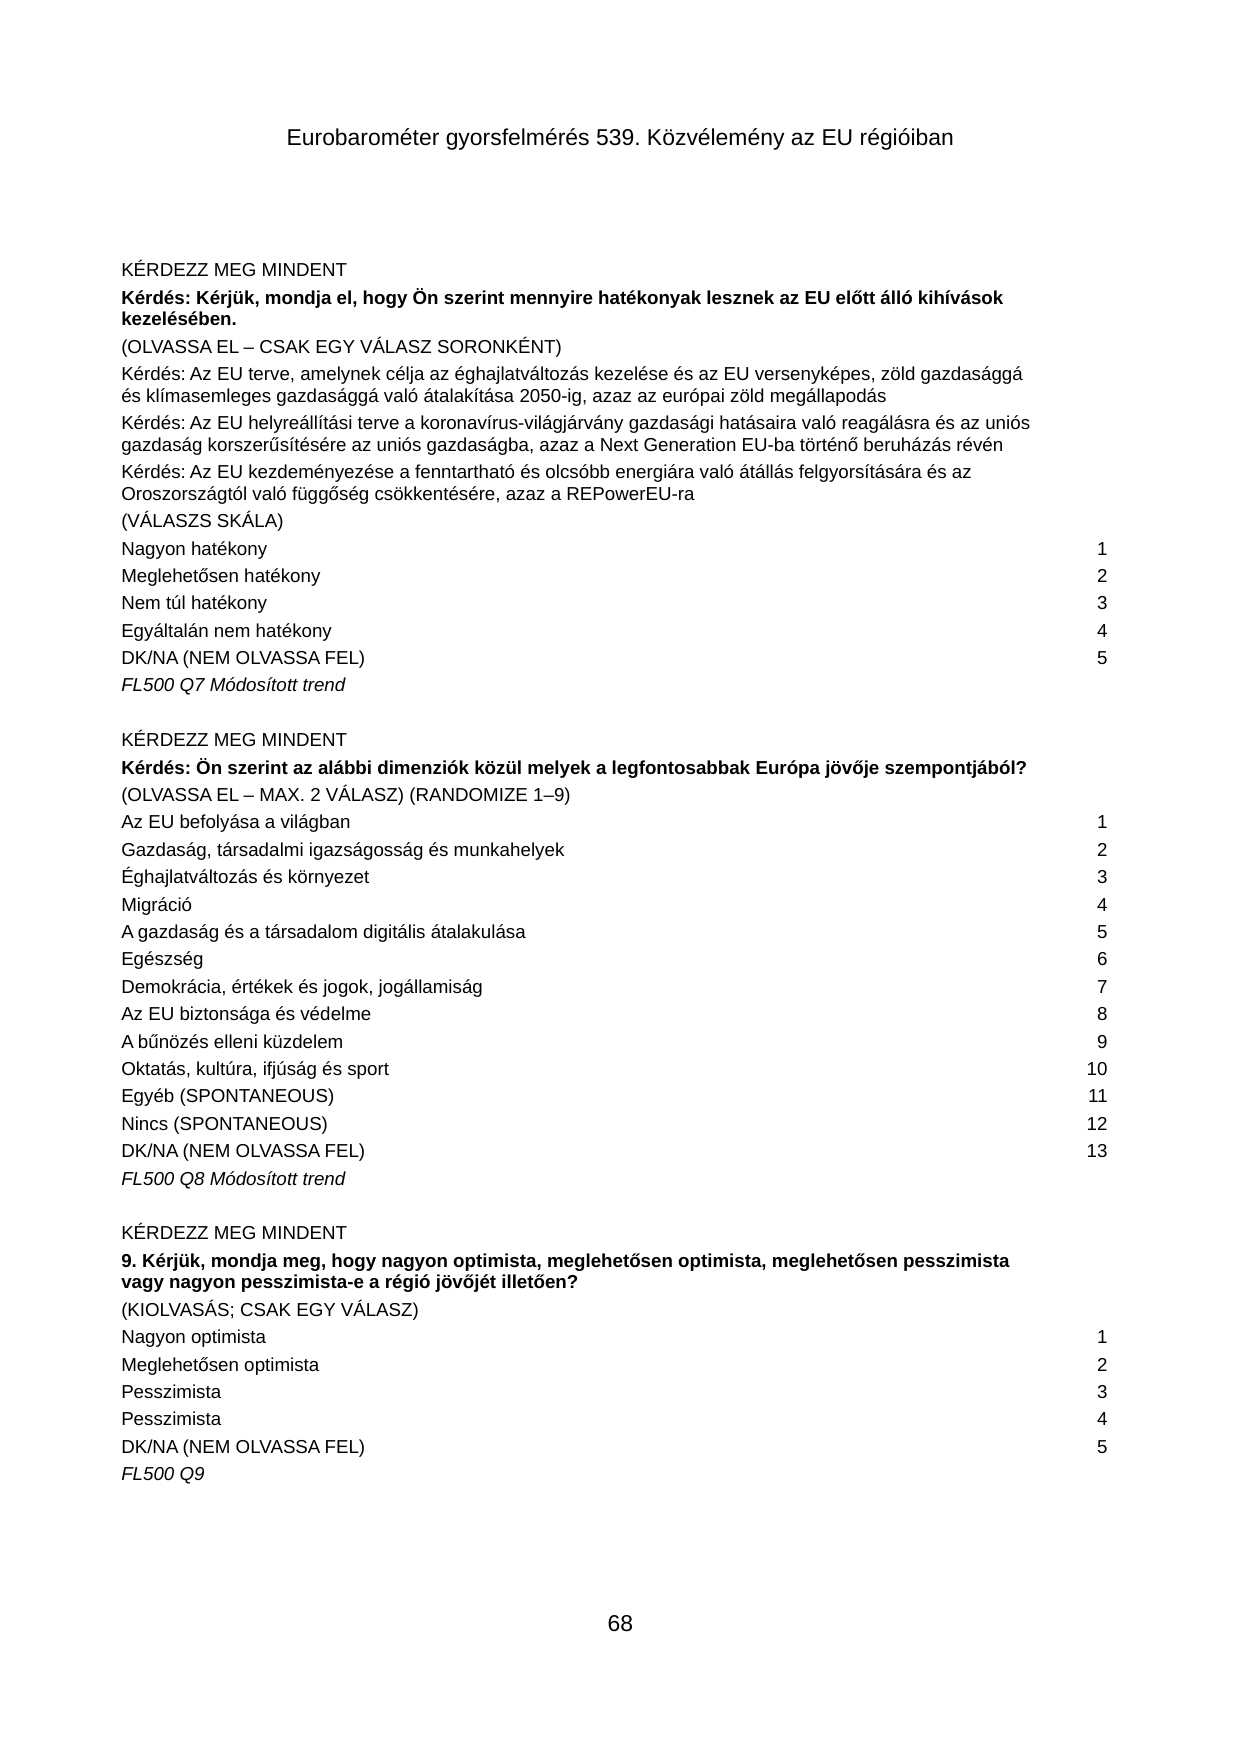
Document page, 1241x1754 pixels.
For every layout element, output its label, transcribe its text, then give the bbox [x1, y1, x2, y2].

table_cell [1045, 726, 1110, 753]
table_cell [1045, 699, 1110, 726]
table_cell 1 [1045, 1323, 1110, 1350]
table_cell 6 [1045, 945, 1110, 973]
table_cell 4 [1045, 617, 1110, 644]
table_cell Kérdés: Kérjük, mondja el, hogy Ön szerint mennyire hatékonyak lesznek az EU előtt álló kihívások kezelésében. [118, 284, 1045, 333]
table_cell Az EU biztonsága és védelme [118, 1000, 1045, 1027]
table_cell KÉRDEZZ MEG MINDENT [118, 1219, 1045, 1247]
table_cell [1045, 284, 1110, 333]
table_cell [1045, 507, 1110, 534]
table_cell Kérdés: Ön szerint az alábbi dimenziók közül melyek a legfontosabbak Európa jövője szempontjából? [118, 754, 1045, 781]
table_cell 9. Kérjük, mondja meg, hogy nagyon optimista, meglehetősen optimista, meglehetősen pesszimista vagy nagyon pesszimista-e a régió jövőjét illetően? [118, 1247, 1045, 1296]
table_cell (VÁLASZS SKÁLA) [118, 507, 1045, 534]
table_cell FL500 Q9 [118, 1460, 1045, 1487]
table_cell 12 [1045, 1110, 1110, 1137]
table_cell Nincs (SPONTANEOUS) [118, 1110, 1045, 1137]
table_cell [1045, 1165, 1110, 1192]
table_cell Meglehetősen optimista [118, 1350, 1045, 1378]
table_cell 5 [1045, 918, 1110, 945]
table_cell 2 [1045, 836, 1110, 863]
table_cell [1045, 781, 1110, 808]
table_cell Migráció [118, 891, 1045, 918]
table_cell Gazdaság, társadalmi igazságosság és munkahelyek [118, 836, 1045, 863]
table_cell DK/NA (NEM OLVASSA FEL) [118, 1137, 1045, 1164]
table_cell DK/NA (NEM OLVASSA FEL) [118, 644, 1045, 671]
table_cell 8 [1045, 1000, 1110, 1027]
table_header [1045, 256, 1110, 284]
table_cell [1045, 1296, 1110, 1323]
table_cell A bűnözés elleni küzdelem [118, 1028, 1045, 1055]
table_cell 7 [1045, 973, 1110, 1000]
table_cell 9 [1045, 1028, 1110, 1055]
table_cell 4 [1045, 1405, 1110, 1433]
table_cell Pesszimista [118, 1405, 1045, 1433]
table_cell (OLVASSA EL – CSAK EGY VÁLASZ SORONKÉNT) [118, 333, 1045, 360]
table_cell Az EU befolyása a világban [118, 808, 1045, 836]
table_cell [1045, 333, 1110, 360]
table_cell Egyáltalán nem hatékony [118, 617, 1045, 644]
table_cell 3 [1045, 863, 1110, 891]
table_cell 3 [1045, 589, 1110, 617]
table_cell KÉRDEZZ MEG MINDENT [118, 726, 1045, 753]
table_cell 3 [1045, 1378, 1110, 1405]
table_cell Nagyon optimista [118, 1323, 1045, 1350]
table_header KÉRDEZZ MEG MINDENT [118, 256, 1045, 284]
table_cell 1 [1045, 808, 1110, 836]
table_cell Pesszimista [118, 1378, 1045, 1405]
table_cell DK/NA (NEM OLVASSA FEL) [118, 1433, 1045, 1460]
table_cell [1045, 1247, 1110, 1296]
table_cell Éghajlatváltozás és környezet [118, 863, 1045, 891]
table_cell (KIOLVASÁS; CSAK EGY VÁLASZ) [118, 1296, 1045, 1323]
table_cell Egészség [118, 945, 1045, 973]
table_cell 2 [1045, 1350, 1110, 1378]
table_cell 4 [1045, 891, 1110, 918]
table_cell [1045, 1192, 1110, 1219]
table_cell 5 [1045, 644, 1110, 671]
table_cell Demokrácia, értékek és jogok, jogállamiság [118, 973, 1045, 1000]
table_cell Kérdés: Az EU kezdeményezése a fenntartható és olcsóbb energiára való átállás felgyorsítására és az Oroszországtól való függőség csökkentésére, azaz a REPowerEU-ra [118, 458, 1045, 507]
table_cell [1045, 458, 1110, 507]
table_cell Kérdés: Az EU terve, amelynek célja az éghajlatváltozás kezelése és az EU versenyképes, zöld gazdasággá és klímasemleges gazdasággá való átalakítása 2050-ig, azaz az európai zöld megállapodás [118, 360, 1045, 409]
table_cell Nagyon hatékony [118, 534, 1045, 562]
table_cell [1045, 360, 1110, 409]
table_cell 10 [1045, 1055, 1110, 1082]
table_cell A gazdaság és a társadalom digitális átalakulása [118, 918, 1045, 945]
table_cell [1045, 1460, 1110, 1487]
table_cell Nem túl hatékony [118, 589, 1045, 617]
table_cell [118, 699, 1045, 726]
table_cell [1045, 1219, 1110, 1247]
table_cell 11 [1045, 1082, 1110, 1110]
table_cell [118, 1192, 1045, 1219]
table_cell 5 [1045, 1433, 1110, 1460]
table_cell [1045, 754, 1110, 781]
table_cell 1 [1045, 534, 1110, 562]
table_cell FL500 Q7 Módosított trend [118, 671, 1045, 699]
table_cell 2 [1045, 562, 1110, 589]
table_cell Egyéb (SPONTANEOUS) [118, 1082, 1045, 1110]
table_cell FL500 Q8 Módosított trend [118, 1165, 1045, 1192]
table_cell [1045, 409, 1110, 458]
table_cell [1045, 671, 1110, 699]
table_cell 13 [1045, 1137, 1110, 1164]
table_cell Kérdés: Az EU helyreállítási terve a koronavírus-világjárvány gazdasági hatásaira való reagálásra és az uniós gazdaság korszerűsítésére az uniós gazdaságba, azaz a Next Generation EU-ba történő beruházás révén [118, 409, 1045, 458]
table_cell (OLVASSA EL – MAX. 2 VÁLASZ) (RANDOMIZE 1–9) [118, 781, 1045, 808]
table_cell Oktatás, kultúra, ifjúság és sport [118, 1055, 1045, 1082]
table_cell Meglehetősen hatékony [118, 562, 1045, 589]
